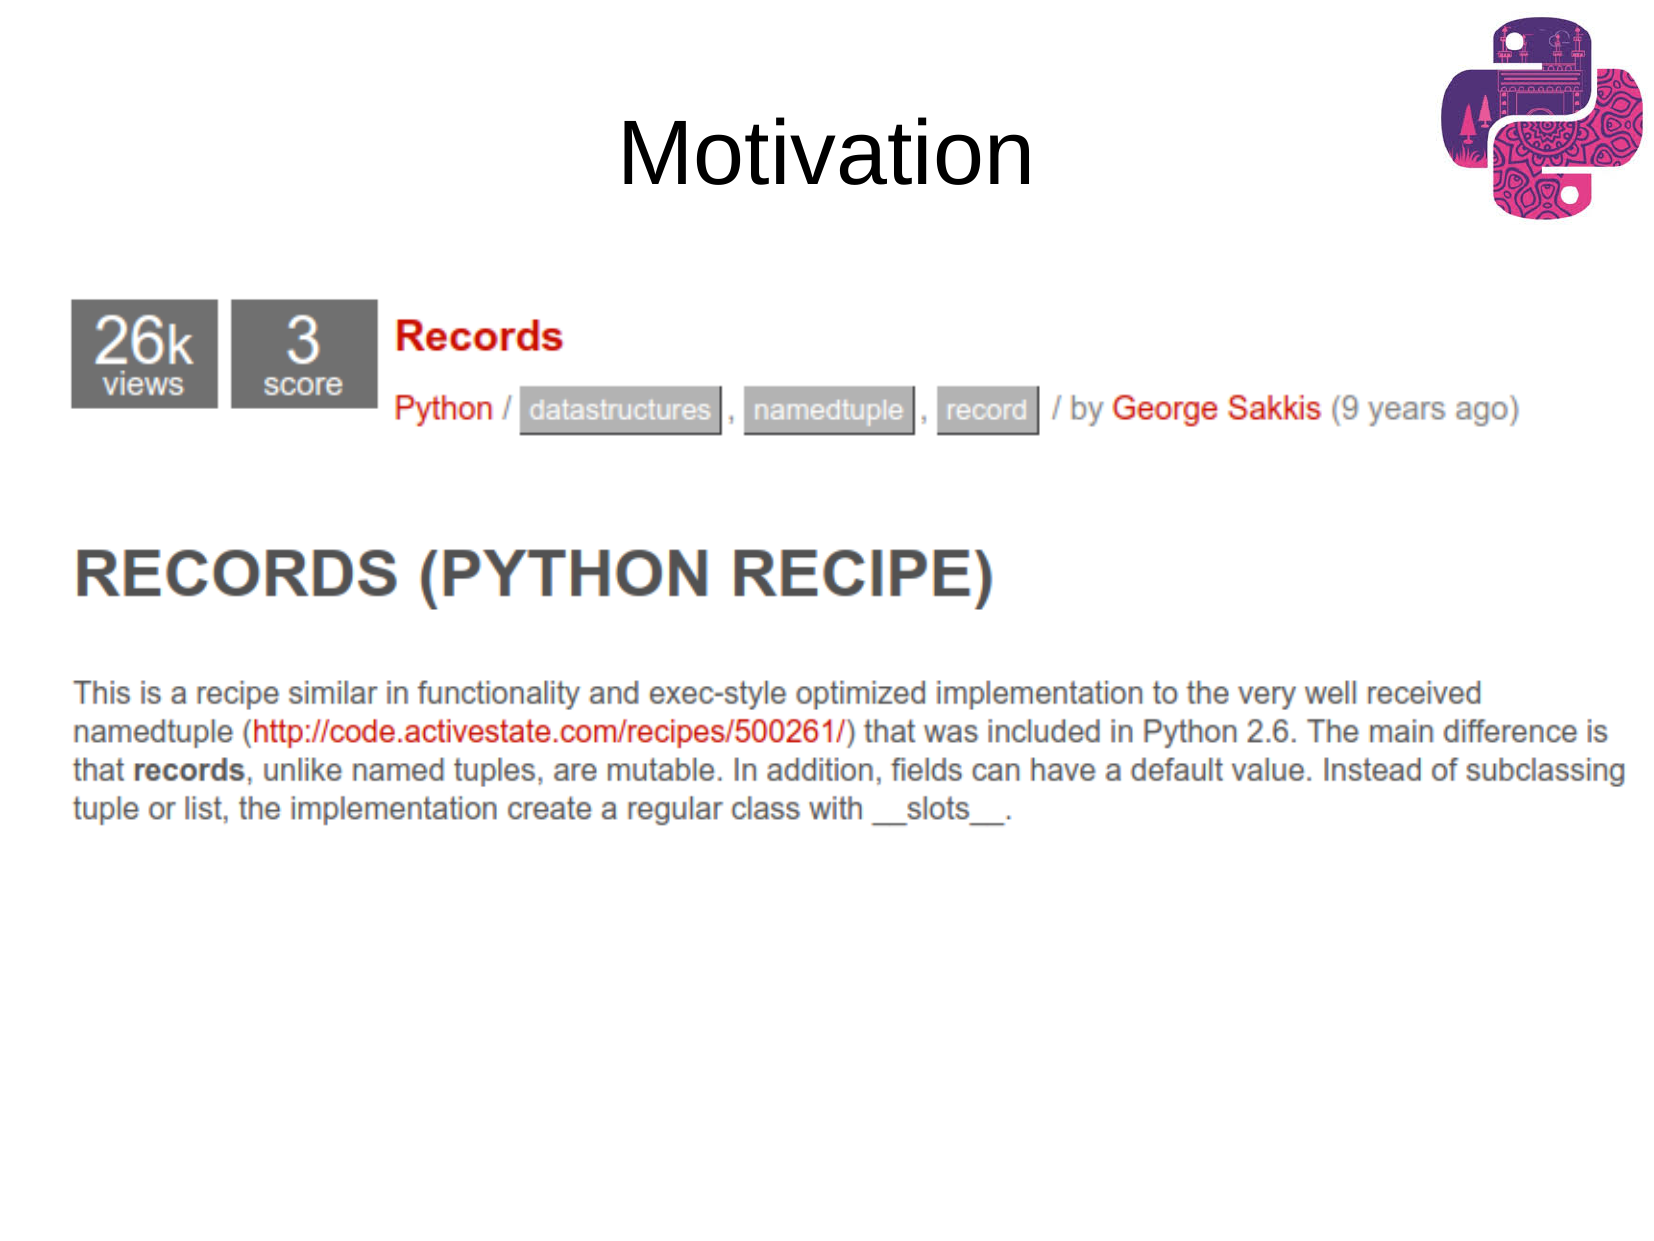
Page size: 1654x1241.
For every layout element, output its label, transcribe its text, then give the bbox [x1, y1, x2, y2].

picture [52, 289, 1555, 449]
title Motivation [82, 49, 1571, 257]
picture [1435, 11, 1648, 225]
picture [59, 531, 1640, 839]
